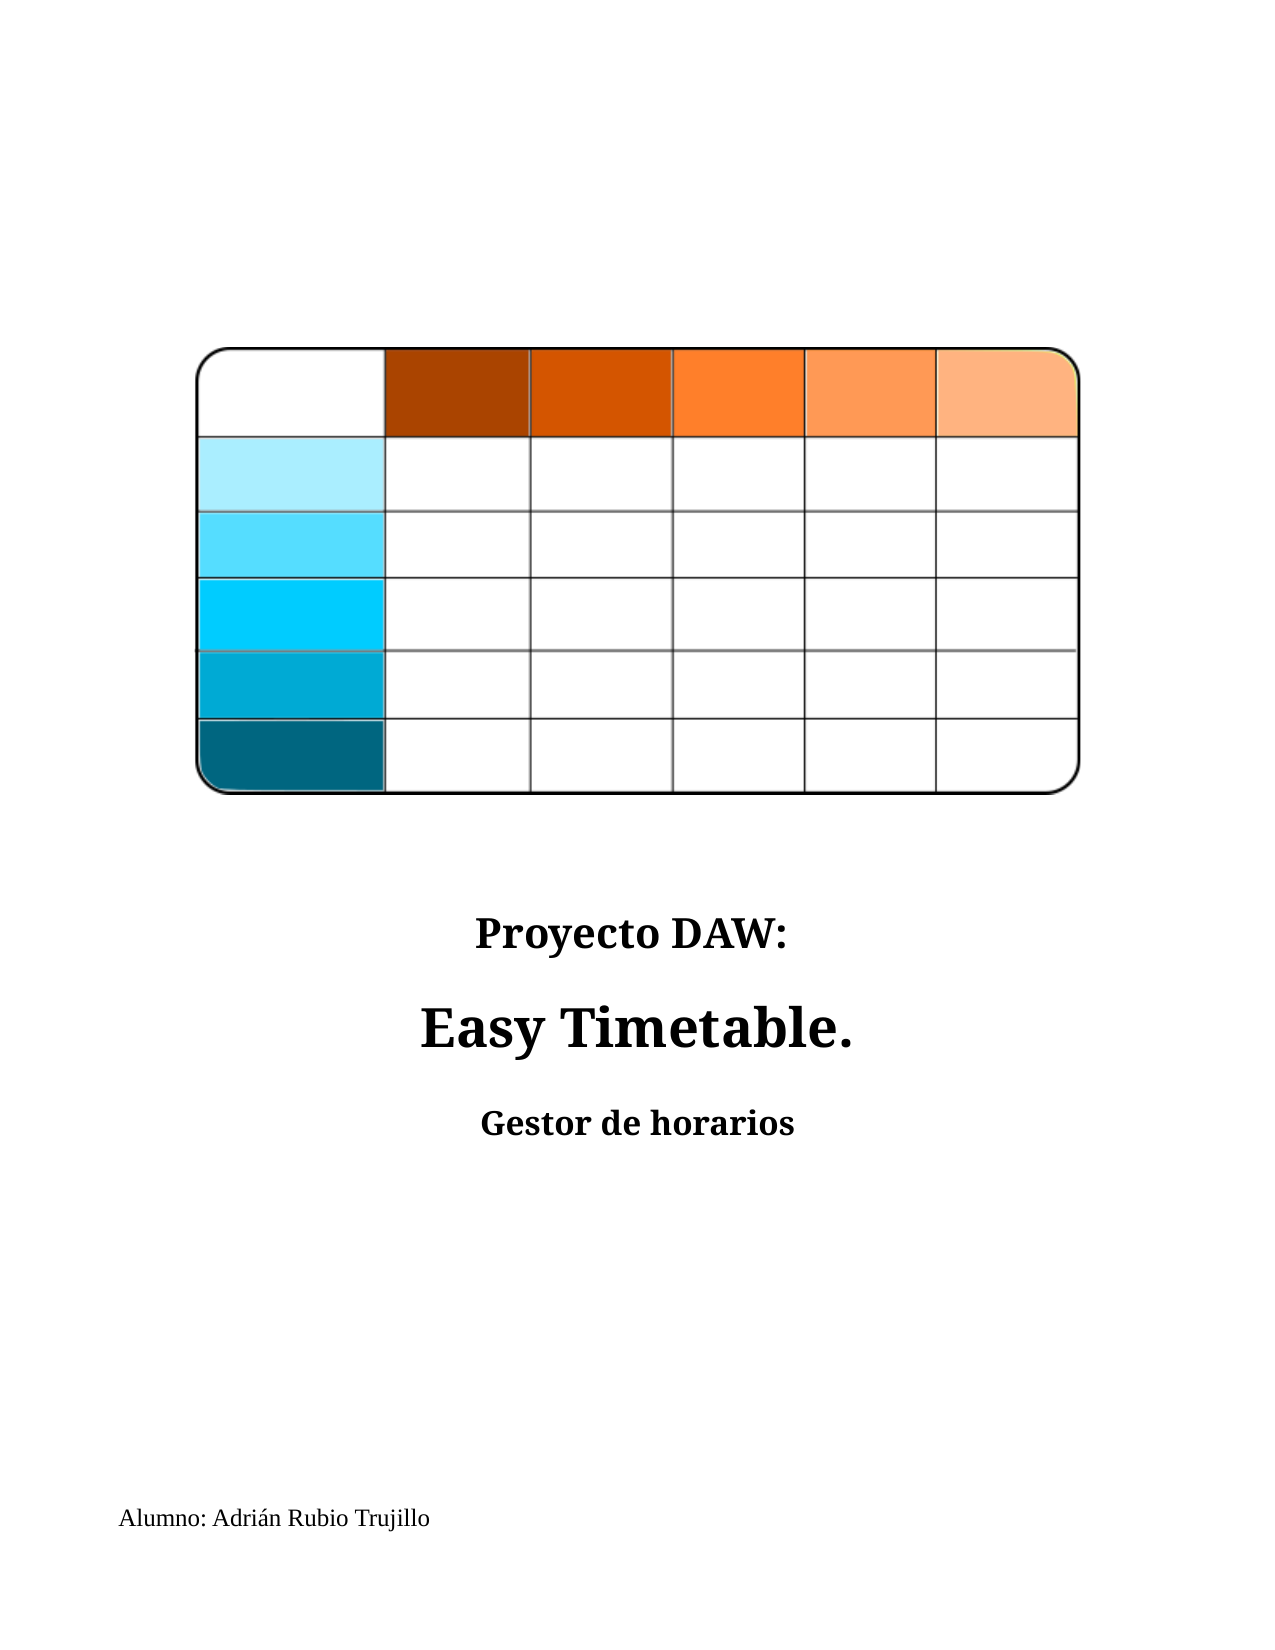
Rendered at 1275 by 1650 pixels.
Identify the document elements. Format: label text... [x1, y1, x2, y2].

text Proyecto DAW: [118, 904, 1157, 961]
picture [194, 347, 1081, 795]
text Gestor de horarios [118, 1100, 1157, 1145]
text Easy Timetable. [118, 989, 1157, 1063]
